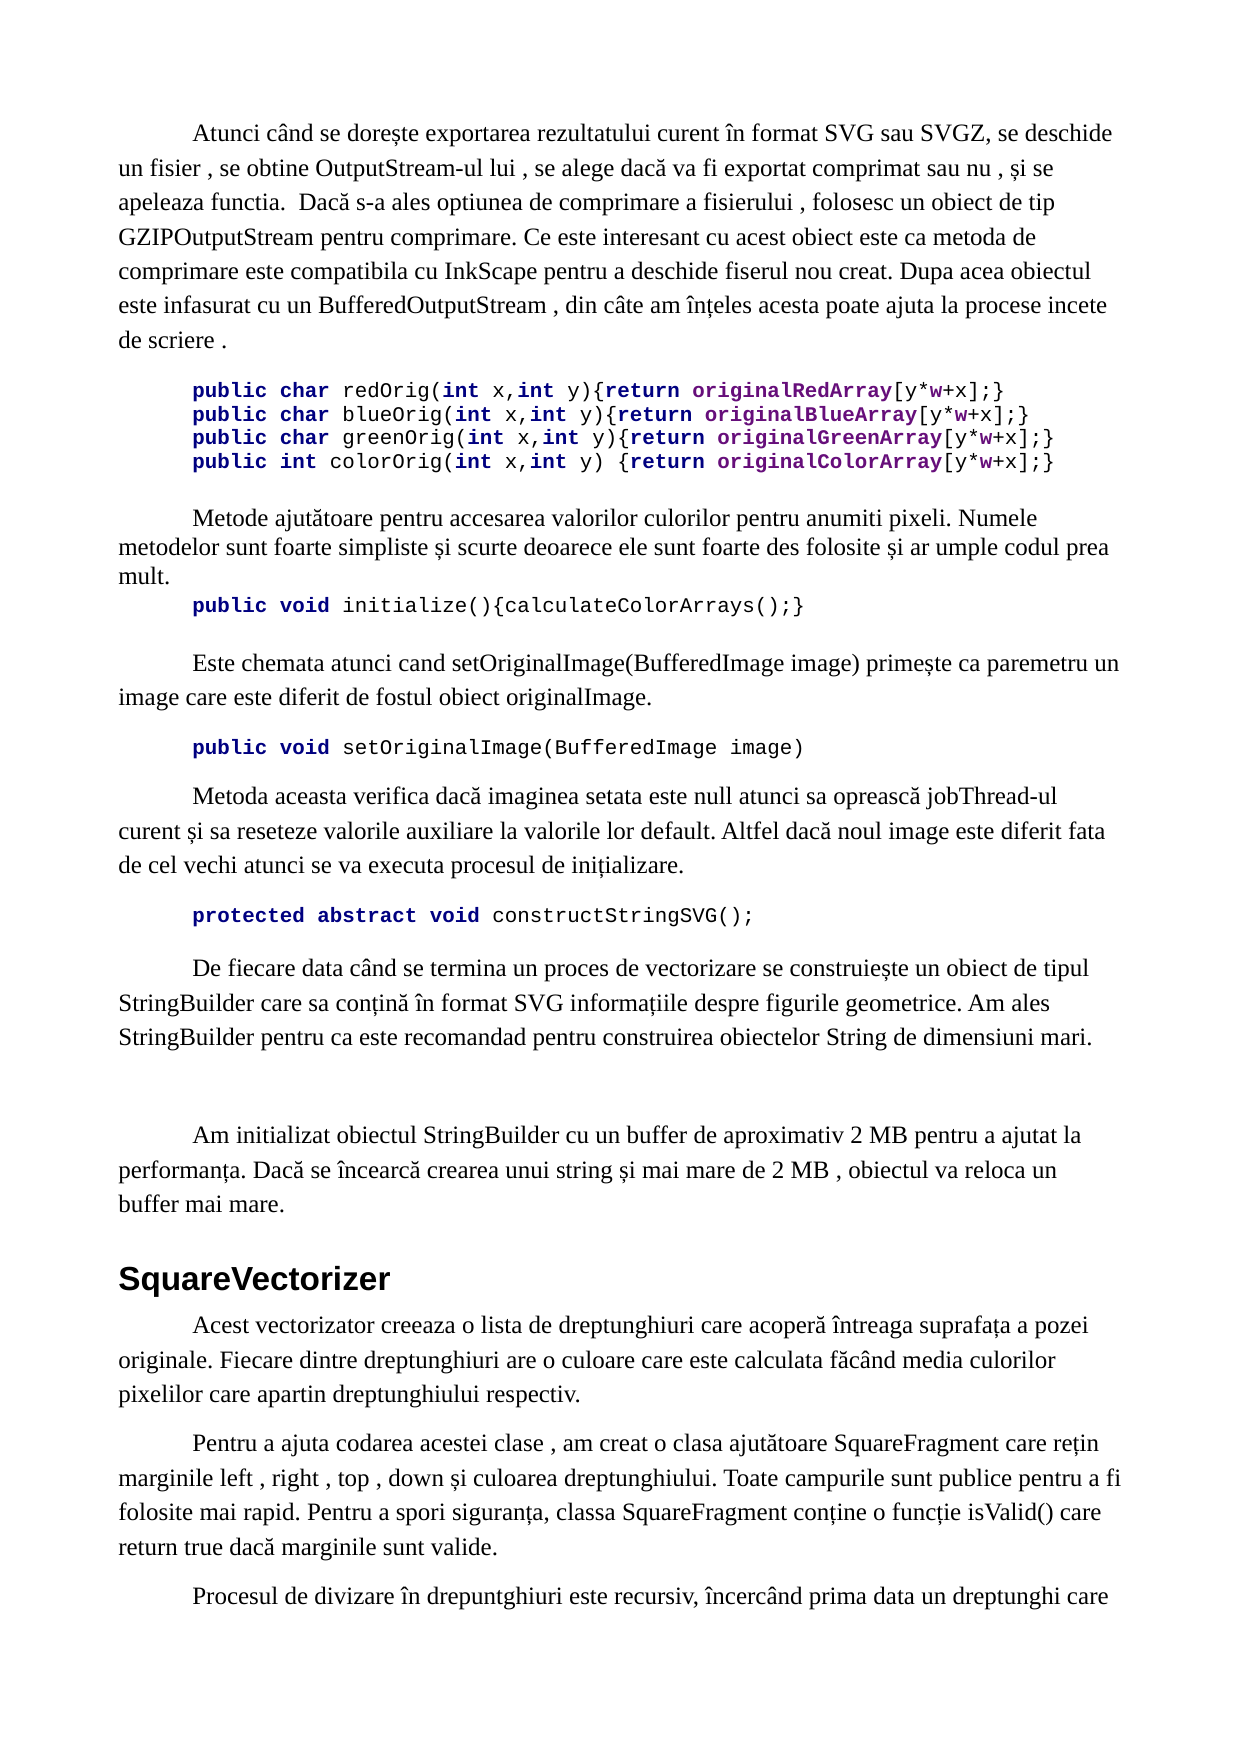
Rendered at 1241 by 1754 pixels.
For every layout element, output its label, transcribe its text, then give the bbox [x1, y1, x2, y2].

text public char redOrig(int x,int y){return originalRedArray[y*w+x];} [118, 374, 1122, 404]
text De fiecare data când se termina un proces de vectorizare se construiește un obiect de tipul StringBuilder care sa conțină în format SVG informațiile despre figurile geometrice. Am ales StringBuilder pentru ca este recomandad pentru construirea obiectelor String de dimensiuni mari. [118, 953, 1122, 1051]
text Pentru a ajuta codarea acestei clase , am creat o clasa ajutătoare SquareFragment care rețin marginile left , right , top , down și culoarea dreptunghiului. Toate campurile sunt publice pentru a fi folosite mai rapid. Pentru a spori siguranța, classa SquareFragment conține o funcție isValid() care return true dacă marginile sunt valide. [118, 1428, 1122, 1561]
text Metode ajutătoare pentru accesarea valorilor culorilor pentru anumiti pixeli. Numele metodelor sunt foarte simpliste și scurte deoarece ele sunt foarte des folosite și ar umple codul prea mult. [118, 503, 1122, 589]
text Metoda aceasta verifica dacă imaginea setata este null atunci sa oprească jobThread-ul curent și sa reseteze valorile auxiliare la valorile lor default. Altfel dacă noul image este diferit fata de cel vechi atunci se va executa procesul de inițializare. [118, 781, 1122, 879]
text Am initializat obiectul StringBuilder cu un buffer de aproximativ 2 MB pentru a ajutat la performanța. Dacă se încearcă crearea unui string și mai mare de 2 MB , obiectul va reloca un buffer mai mare. [118, 1121, 1122, 1218]
text public void setOriginalImage(BufferedImage image) [118, 731, 1122, 761]
text protected abstract void constructStringSVG(); [118, 899, 1122, 929]
text Procesul de divizare în drepuntghiuri este recursiv, încercând prima data un dreptunghi care [118, 1581, 1122, 1610]
text public void initialize(){calculateColorArrays();} [118, 589, 1122, 619]
text public char greenOrig(int x,int y){return originalGreenArray[y*w+x];} [118, 427, 1122, 451]
text Atunci când se dorește exportarea rezultatului curent în format SVG sau SVGZ, se deschide un fisier , se obtine OutputStream-ul lui , se alege dacă va fi exportat comprimat sau nu , și se apeleaza functia. Dacă s-a ales optiunea de comprimare a fisierului , folosesc un obiect de tip GZIPOutputStream pentru comprimare. Ce este interesant cu acest obiect este ca metoda de comprimare este compatibila cu InkScape pentru a deschide fiserul nou creat. Dupa acea obiectul este infasurat cu un BufferedOutputStream , din câte am înțeles acesta poate ajuta la procese incete de scriere . [118, 118, 1122, 354]
text public int colorOrig(int x,int y) {return originalColorArray[y*w+x];} [118, 451, 1122, 474]
text Este chemata atunci cand setOriginalImage(BufferedImage image) primește ca paremetru un image care este diferit de fostul obiect originalImage. [118, 648, 1122, 711]
text public char blueOrig(int x,int y){return originalBlueArray[y*w+x];} [118, 404, 1122, 427]
text Acest vectorizator creeaza o lista de dreptunghiuri care acoperă întreaga suprafața a pozei originale. Fiecare dintre dreptunghiuri are o culoare care este calculata făcând media culorilor pixelilor care apartin dreptunghiului respectiv. [118, 1310, 1122, 1408]
subtitle SquareVectorizer [118, 1259, 1122, 1298]
